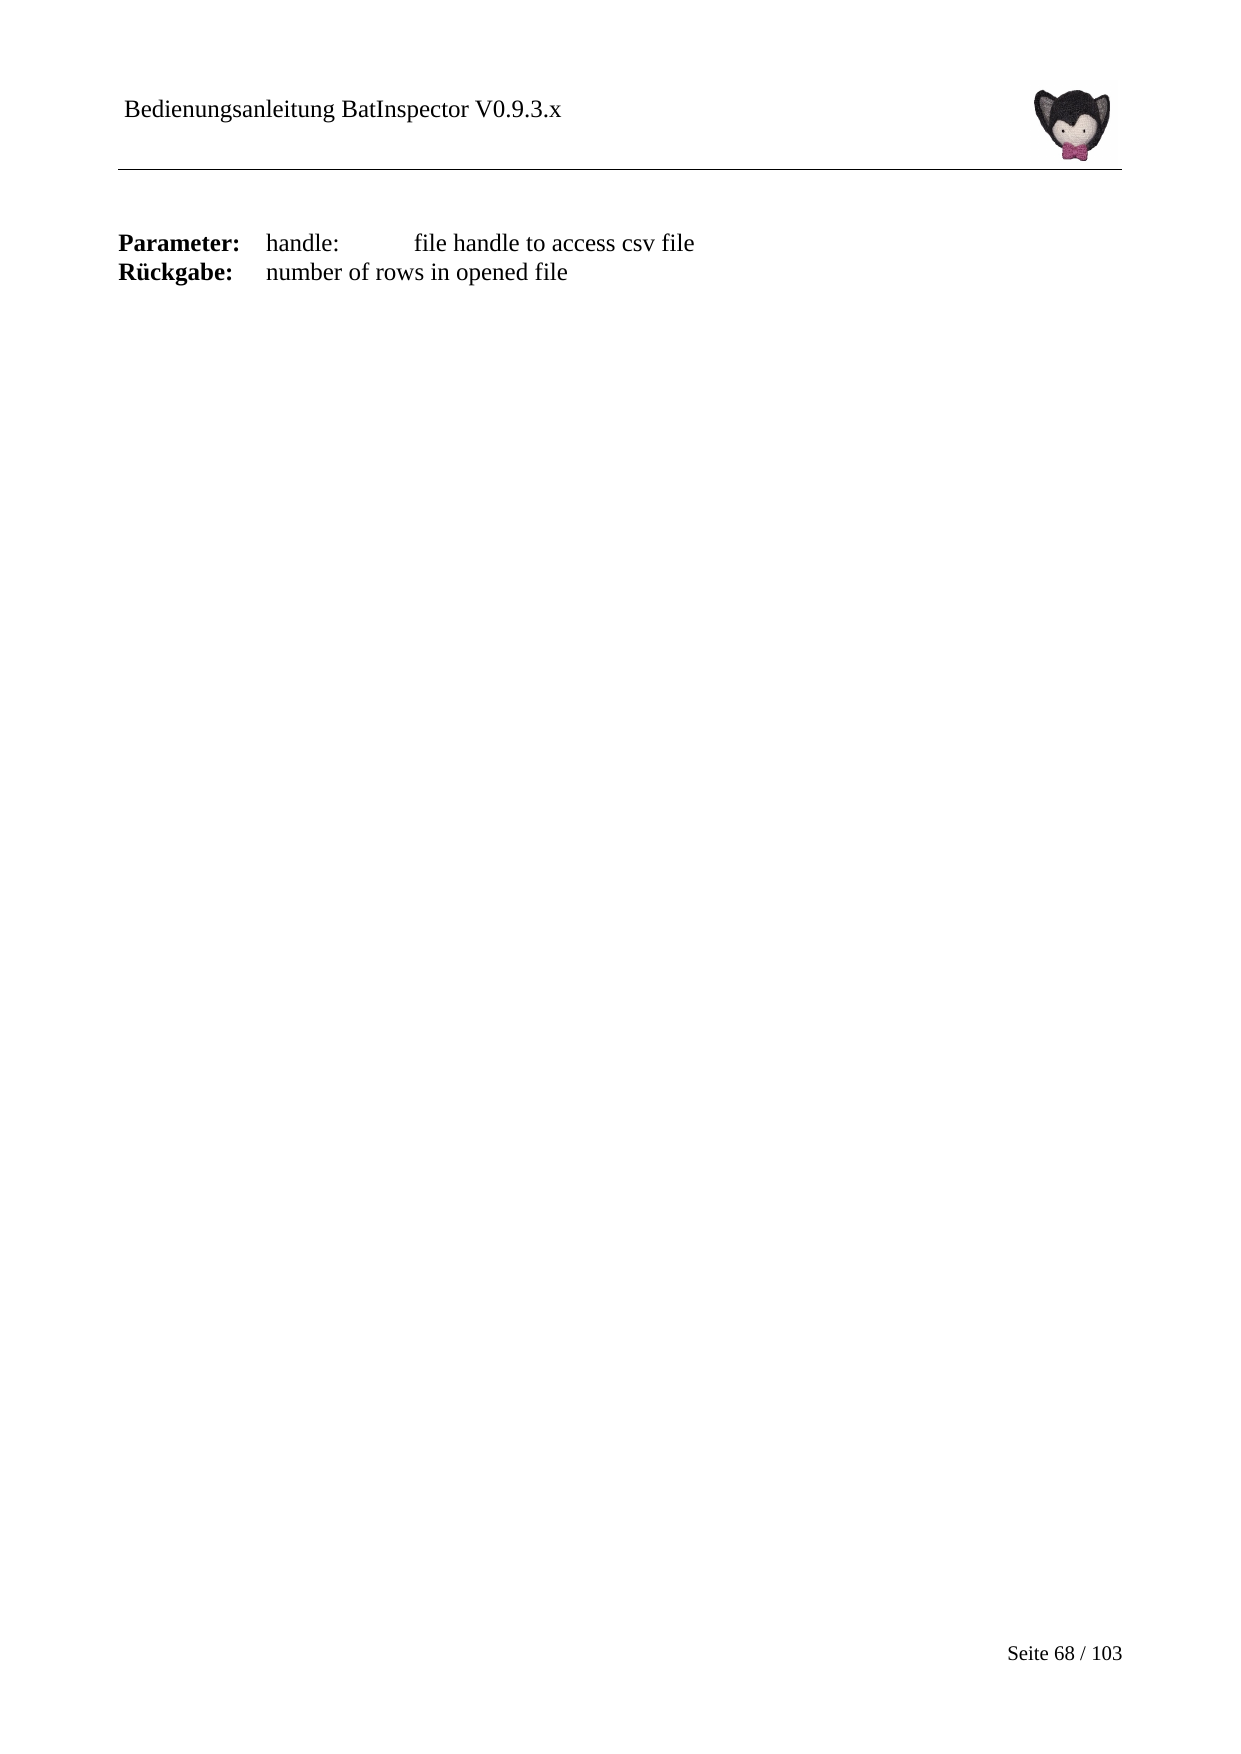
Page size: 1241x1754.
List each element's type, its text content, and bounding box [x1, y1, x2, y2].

text Parameter: handle: file handle to access csv file Rückgabe: number of rows in opened file [118, 228, 1122, 286]
picture [1030, 80, 1119, 169]
